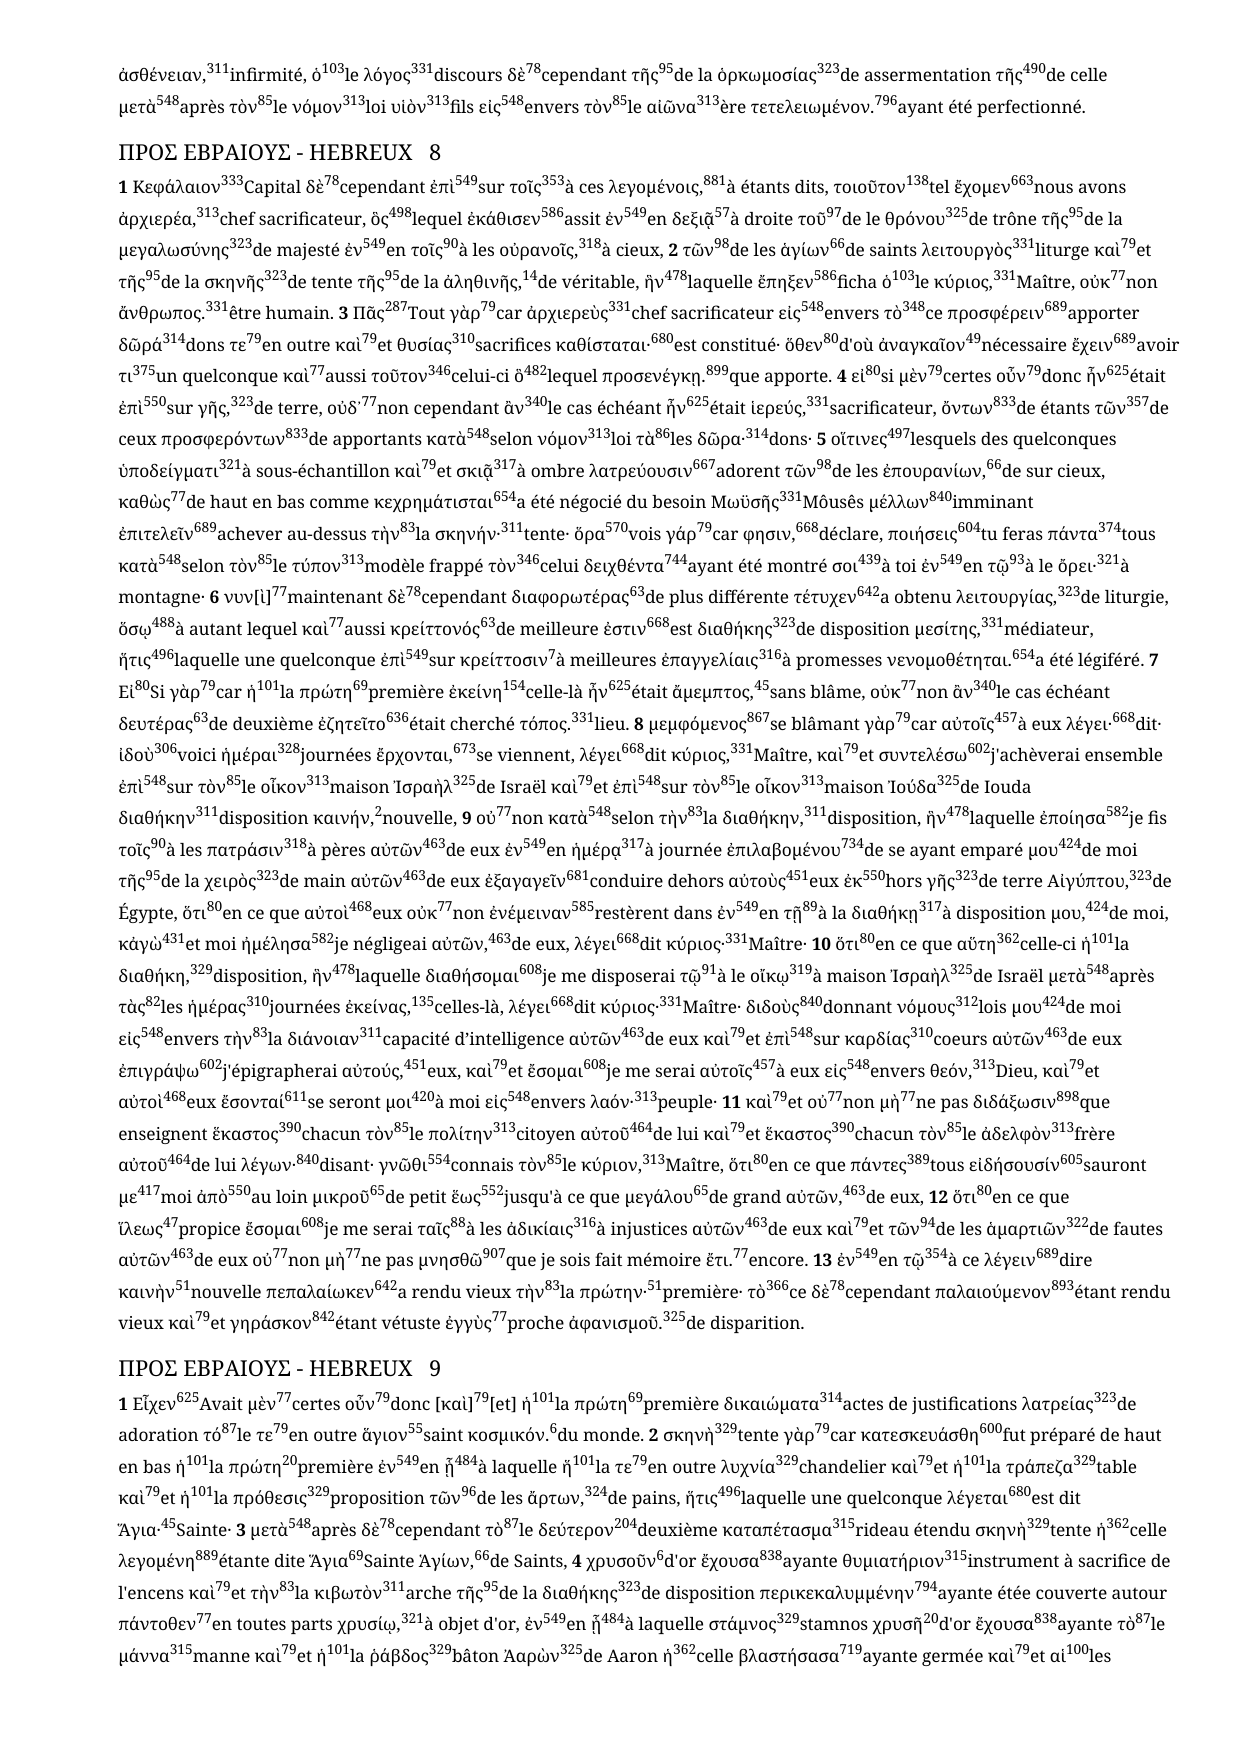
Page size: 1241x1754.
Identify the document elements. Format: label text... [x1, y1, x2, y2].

text ΠΡΟΣ ΕΒΡΑΙΟΥΣ - HEBREUX 9 [118, 1353, 1181, 1383]
text 1 Κεφάλαιον333Capital δὲ78cependant ἐπὶ549sur τοῖς353à ces λεγομένοις,881à étants dits, τοιοῦτον138tel ἔχομεν663nous avons ἀρχιερέα,313chef sacrificateur, ὃς498lequel ἐκάθισεν586assit ἐν549en δεξιᾷ57à droite τοῦ97de le θρόνου325de trône τῆς95de la μεγαλωσύνης323de majesté ἐν549en τοῖς90à les οὐρανοῖς,318à cieux, 2 τῶν98de les ἁγίων66de saints λειτουργὸς331liturge καὶ79et τῆς95de la σκηνῆς323de tente τῆς95de la ἀληθινῆς,14de véritable, ἣν478laquelle ἔπηξεν586ficha ὁ103le κύριος,331Maître, οὐκ77non ἄνθρωπος.331être humain. 3 Πᾶς287Tout γὰρ79car ἀρχιερεὺς331chef sacrificateur εἰς548envers τὸ348ce προσφέρειν689apporter δῶρά314dons τε79en outre καὶ79et θυσίας310sacrifices καθίσταται·680est constitué· ὅθεν80d'où ἀναγκαῖον49nécessaire ἔχειν689avoir τι375un quelconque καὶ77aussi τοῦτον346celui-ci ὃ482lequel προσενέγκῃ.899que apporte. 4 εἰ80si μὲν79certes οὖν79donc ἦν625était ἐπὶ550sur γῆς,323de terre, οὐδ᾽77non cependant ἂν340le cas échéant ἦν625était ἱερεύς,331sacrificateur, ὄντων833de étants τῶν357de ceux προσφερόντων833de apportants κατὰ548selon νόμον313loi τὰ86les δῶρα·314dons· 5 οἵτινες497lesquels des quelconques ὑποδείγματι321à sous-échantillon καὶ79et σκιᾷ317à ombre λατρεύουσιν667adorent τῶν98de les ἐπουρανίων,66de sur cieux, καθὼς77de haut en bas comme κεχρημάτισται654a été négocié du besoin Μωϋσῆς331Môusês μέλλων840imminant ἐπιτελεῖν689achever au-dessus τὴν83la σκηνήν·311tente· ὅρα570vois γάρ79car φησιν,668déclare, ποιήσεις604tu feras πάντα374tous κατὰ548selon τὸν85le τύπον313modèle frappé τὸν346celui δειχθέντα744ayant été montré σοι439à toi ἐν549en τῷ93à le ὄρει·321à montagne· 6 νυν[ὶ]77maintenant δὲ78cependant διαφορωτέρας63de plus différente τέτυχεν642a obtenu λειτουργίας,323de liturgie, ὅσῳ488à autant lequel καὶ77aussi κρείττονός63de meilleure ἐστιν668est διαθήκης323de disposition μεσίτης,331médiateur, ἥτις496laquelle une quelconque ἐπὶ549sur κρείττοσιν7à meilleures ἐπαγγελίαις316à promesses νενομοθέτηται.654a été légiféré. 7 Εἰ80Si γὰρ79car ἡ101la πρώτη69première ἐκείνη154celle-là ἦν625était ἄμεμπτος,45sans blâme, οὐκ77non ἂν340le cas échéant δευτέρας63de deuxième ἐζητεῖτο636était cherché τόπος.331lieu. 8 μεμφόμενος867se blâmant γὰρ79car αὐτοῖς457à eux λέγει·668dit· ἰδοὺ306voici ἡμέραι328journées ἔρχονται,673se viennent, λέγει668dit κύριος,331Maître, καὶ79et συντελέσω602j'achèverai ensemble ἐπὶ548sur τὸν85le οἶκον313maison Ἰσραὴλ325de Israël καὶ79et ἐπὶ548sur τὸν85le οἶκον313maison Ἰούδα325de Iouda διαθήκην311disposition καινήν,2nouvelle, 9 οὐ77non κατὰ548selon τὴν83la διαθήκην,311disposition, ἣν478laquelle ἐποίησα582je fis τοῖς90à les πατράσιν318à pères αὐτῶν463de eux ἐν549en ἡμέρᾳ317à journée ἐπιλαβομένου734de se ayant emparé μου424de moi τῆς95de la χειρὸς323de main αὐτῶν463de eux ἐξαγαγεῖν681conduire dehors αὐτοὺς451eux ἐκ550hors γῆς323de terre Αἰγύπτου,323de Égypte, ὅτι80en ce que αὐτοὶ468eux οὐκ77non ἐνέμειναν585restèrent dans ἐν549en τῇ89à la διαθήκῃ317à disposition μου,424de moi, κἀγὼ431et moi ἠμέλησα582je négligeai αὐτῶν,463de eux, λέγει668dit κύριος·331Maître· 10 ὅτι80en ce que αὕτη362celle-ci ἡ101la διαθήκη,329disposition, ἣν478laquelle διαθήσομαι608je me disposerai τῷ91à le οἴκῳ319à maison Ἰσραὴλ325de Israël μετὰ548après τὰς82les ἡμέρας310journées ἐκείνας,135celles-là, λέγει668dit κύριος·331Maître· διδοὺς840donnant νόμους312lois μου424de moi εἰς548envers τὴν83la διάνοιαν311capacité d’intelligence αὐτῶν463de eux καὶ79et ἐπὶ548sur καρδίας310coeurs αὐτῶν463de eux ἐπιγράψω602j'épigrapherai αὐτούς,451eux, καὶ79et ἔσομαι608je me serai αὐτοῖς457à eux εἰς548envers θεόν,313Dieu, καὶ79et αὐτοὶ468eux ἔσονταί611se seront μοι420à moi εἰς548envers λαόν·313peuple· 11 καὶ79et οὐ77non μὴ77ne pas διδάξωσιν898que enseignent ἕκαστος390chacun τὸν85le πολίτην313citoyen αὐτοῦ464de lui καὶ79et ἕκαστος390chacun τὸν85le ἀδελφὸν313frère αὐτοῦ464de lui λέγων·840disant· γνῶθι554connais τὸν85le κύριον,313Maître, ὅτι80en ce que πάντες389tous εἰδήσουσίν605sauront με417moi ἀπὸ550au loin μικροῦ65de petit ἕως552jusqu'à ce que μεγάλου65de grand αὐτῶν,463de eux, 12 ὅτι80en ce que ἵλεως47propice ἔσομαι608je me serai ταῖς88à les ἀδικίαις316à injustices αὐτῶν463de eux καὶ79et τῶν94de les ἁμαρτιῶν322de fautes αὐτῶν463de eux οὐ77non μὴ77ne pas μνησθῶ907que je sois fait mémoire ἔτι.77encore. 13 ἐν549en τῷ354à ce λέγειν689dire καινὴν51nouvelle πεπαλαίωκεν642a rendu vieux τὴν83la πρώτην·51première· τὸ366ce δὲ78cependant παλαιούμενον893étant rendu vieux καὶ79et γηράσκον842étant vétuste ἐγγὺς77proche ἀφανισμοῦ.325de disparition. [118, 171, 1181, 1335]
text ΠΡΟΣ ΕΒΡΑΙΟΥΣ - HEBREUX 8 [118, 137, 1181, 167]
text 1 Εἶχεν625Avait μὲν77certes οὖν79donc [καὶ]79[et] ἡ101la πρώτη69première δικαιώματα314actes de justifications λατρείας323de adoration τό87le τε79en outre ἅγιον55saint κοσμικόν.6du monde. 2 σκηνὴ329tente γὰρ79car κατεσκευάσθη600fut préparé de haut en bas ἡ101la πρώτη20première ἐν549en ᾗ484à laquelle ἥ101la τε79en outre λυχνία329chandelier καὶ79et ἡ101la τράπεζα329table καὶ79et ἡ101la πρόθεσις329proposition τῶν96de les ἄρτων,324de pains, ἥτις496laquelle une quelconque λέγεται680est dit Ἅγια·45Sainte· 3 μετὰ548après δὲ78cependant τὸ87le δεύτερον204deuxième καταπέτασμα315rideau étendu σκηνὴ329tente ἡ362celle λεγομένη889étante dite Ἅγια69Sainte Ἁγίων,66de Saints, 4 χρυσοῦν6d'or ἔχουσα838ayante θυμιατήριον315instrument à sacrifice de l'encens καὶ79et τὴν83la κιβωτὸν311arche τῆς95de la διαθήκης323de disposition περικεκαλυμμένην794ayante étée couverte autour πάντοθεν77en toutes parts χρυσίῳ,321à objet d'or, ἐν549en ᾗ484à laquelle στάμνος329stamnos χρυσῆ20d'or ἔχουσα838ayante τὸ87le μάννα315manne καὶ79et ἡ101la ῥάβδος329bâton Ἀαρὼν325de Aaron ἡ362celle βλαστήσασα719ayante germée καὶ79et αἱ100les πλάκες328plaques τῆς95de la διαθήκης,323de disposition, 5 ὑπεράνω552au-dessus du haut δὲ78cependant αὐτῆς462de elle Χερουβὶν332Chérubins δόξης323de gloire κατασκιάζοντα841ombrageants de haut en bas τὸ87le ἱλαστήριον·315propitiatoire· περὶ550autour ὧν493de lesquels οὐκ77non ἔστιν668est νῦν77maintenant λέγειν689dire κατὰ548selon μέρος.315part. 6 Τούτων359de Ces-ci δὲ78cependant οὕτως77ainsi κατεσκευασμένων808de ayants étés préparés de haut en bas εἰς548envers μὲν79certes τὴν83la πρώτην201première σκηνὴν311tente διὰ550par παντὸς386de tout εἰσίασιν667entrent οἱ102les ἱερεῖς330sacrificateurs τὰς82les λατρείας310adorations ἐπιτελοῦντες,839achevants au-dessus, 7 εἰς548envers δὲ78cependant τὴν83la δευτέραν51deuxième ἅπαξ77une fois τοῦ97de le ἐνιαυτοῦ325de année μόνος132seul ὁ103le ἀρχιερεύς,331chef sacrificateur, οὐ77non χωρὶς552séparément αἵματος327de sang ὃ482lequel προσφέρει668apporte ὑπὲρ550au-dessus ἑαυτοῦ537de lui-même καὶ79et τῶν98de les τοῦ97de le λαοῦ325de peuple ἀγνοημάτων,326de actes de méconnaissances, 8 τοῦτο348ce-ci δηλοῦντος836de mettant en évidence τοῦ99de le πνεύματος327de souffle τοῦ99de le ἁγίου,18de saint, μήπω77ne pas encore πεφανερῶσθαι688avoir été rendu visible τὴν83la τῶν98de les ἁγίων66de saints ὁδὸν311chemin ἔτι77encore τῆς95de la πρώτης209de première σκηνῆς323de tente ἐχούσης832de ayante στάσιν,311dressement, 9 ἥτις496laquelle une quelconque παραβολὴ329parabole εἰς548envers τὸν85le καιρὸν313moment τὸν346celui ἐνεστηκότα,770ayant dressé dedans, καθ᾽548selon ἣν478laquelle δῶρά332dons τε79en outre καὶ79et θυσίαι328sacrifices προσφέρονται679sont apportés μὴ77ne pas δυνάμεναι864se pouvantes κατὰ548selon συνείδησιν311conscience τελειῶσαι681perfectionner τὸν346celui λατρεύοντα,822adorant, 10 μόνον77seulement ἐπὶ549sur βρώμασιν320à aliments καὶ79et πόμασιν320à breuvages καὶ79et διαφόροις9à différents βαπτισμοῖς,318à baptisations, δικαιώματα332actes de justifications σαρκὸς323de chair μέχρι80jusqu'à καιροῦ325de moment διορθώσεως323de rectification ἐπικείμενα.868se couchants sur. 11 Χριστὸς331Christ δὲ78cependant παραγενόμενος740se ayant devenu à côté ἀρχιερεὺς331chef sacrificateur τῶν98de les γενομένων735de se ayants devenus ἀγαθῶν66de bons διὰ550par τῆς95de la μείζονος14de plus grande καὶ79et τελειοτέρας14de plus parfaite σκηνῆς323de tente οὐ77non χειροποιήτου,63de faite de main, τοῦτ᾽366ce-ci ἔστιν668est οὐ77non ταύτης148de celle-ci τῆς95de la κτίσεως,323de création, 12 οὐδὲ79non cependant δι᾽550par αἵματος327de sang τράγων324de boucs καὶ79et μόσχων324de veaux διὰ550par δὲ78cependant τοῦ259de le ἰδίου128de en propre αἵματος327de sang εἰσῆλθεν586vint à l'intérieur ἐφάπαξ77sur une fois εἰς548envers τὰ86les ἅγια54saints αἰωνίαν2éternelle λύτρωσιν311rançonnement εὑράμενος.740se ayant trouvé. 13 εἰ80si γὰρ79car τὸ105le αἷμα333sang τράγων324de boucs καὶ79et ταύρων324de taureaux καὶ79et σποδὸς329cendre δαμάλεως323de génisse ῥαντίζουσα838aspergeante τοὺς345ceux κεκοινωμένους795ayants étés rendus communs ἁγιάζει668sanctifie πρὸς548vers τὴν83la τῆς95de la σαρκὸς323de chair καθαρότητα,311pureté, 14 πόσῳ402à combien grand? μᾶλλον77davantage τὸ105le αἷμα333sang τοῦ97de le Χριστοῦ,325de Christ, ὃς498lequel διὰ550par πνεύματος327de souffle αἰωνίου18de éternel ἑαυτὸν528lui-même προσήνεγκεν586apporta ἄμωμον53sans reproche τῷ91à le θεῷ,319à Dieu, καθαριεῖ606purifiera τὴν83la συνείδησιν311conscience ὑμῶν441de vous ἀπὸ550au loin νεκρῶν17de morts ἔργων326de travaux εἰς548envers τὸ348ce λατρεύειν689adorer θεῷ319à Dieu ζῶντι.828à vivant. 15 Καὶ79Et διὰ548par le fait de τοῦτο348ce-ci διαθήκης323de disposition καινῆς14de nouvelle μεσίτης331médiateur ἐστίν,668est, ὅπως80de telle manière que θανάτου325de trépas γενομένου734de se ayant devenu εἰς548envers ἀπολύτρωσιν311rançon intégrale τῶν94de les ἐπὶ549sur τῇ89à la πρώτῃ206à première διαθήκῃ317à disposition παραβάσεων322de transgressions τὴν83la ἐπαγγελίαν311promesse λάβωσιν898que prennent οἱ363ceux κεκλημένοι812ayants étés appelés τῆς95de la αἰωνίου14de éternelle κληρονομίας.323de héritage. 16 Ὅπου80Là où γὰρ79car διαθήκη,329disposition, θάνατον313trépas ἀνάγκη329nécessité φέρεσθαι692être porté τοῦ358de celui διαθεμένου·734de se ayant disposé· 17 διαθήκη329disposition γὰρ79car ἐπὶ549sur νεκροῖς58à morts βεβαία,45ferme, ἐπεὶ80puisque μήποτε77de peur que ἰσχύει668a la ténacité ὅτε80lorsque ζῇ668vit ὁ364celui διαθέμενος.740se ayant disposé. 18 ὅθεν80d'où οὐδὲ77non cependant ἡ101la πρώτη69première χωρὶς552séparément αἵματος327de sang ἐγκεκαίνισται·654a été innové· 19 λαληθείσης752de ayante étée bavardée γὰρ79car πάσης279de toute ἐντολῆς323de commandement κατὰ548selon τὸν85le νόμον313loi ὑπὸ550sous Μωϋσέως325de Môusês παντὶ275à tout τῷ91à le λαῷ,319à peuple, λαβὼν721ayant pris τὸ87le αἷμα315sang τῶν96de les μόσχων324de veaux [καὶ79[et τῶν96de les τράγων]324de boucs] μετὰ550avec ὕδατος327de eau καὶ79et ἐρίου327de laine κοκκίνου18de écarlate καὶ79et ὑσσώπου323de hysope αὐτό530lui-même τε79en outre τὸ87le βιβλίον315papier de bible καὶ79et πάντα269tout τὸν85le λαὸν313peuple ἐρράντισεν586aspergea 20 λέγων·840disant· τοῦτο366ce-ci τὸ105le αἷμα333sang τῆς95de la διαθήκης323de disposition ἧς490de laquelle ἐνετείλατο592se commanda πρὸς548vers ὑμᾶς436vous ὁ103le θεός.331Dieu. 21 καὶ79et τὴν83la σκηνὴν311tente δὲ78cependant καὶ79et πάντα270tous τὰ86les σκεύη314ustensiles τῆς95de la λειτουργίας323de liturgie τῷ93à le αἵματι321à sang ὁμοίως77semblablement ἐρράντισεν.586aspergea. 22 καὶ79et σχεδὸν77presque ἐν549en αἵματι321à sang πάντα391tous καθαρίζεται680est purifié κατὰ548selon τὸν85le νόμον313loi καὶ79et χωρὶς552séparément αἱματεκχυσίας323de effusion de sang οὐ77non γίνεται674se devient ἄφεσις.329abandon. 23 Ἀνάγκη329Nécessité οὖν79donc τὰ86les μὲν79certes ὑποδείγματα314sous-échantillons τῶν359de ces ἐν549en τοῖς90à les οὐρανοῖς318à cieux τούτοις353à ces-ci καθαρίζεσθαι,692être purifié, αὐτὰ529eux-mêmes δὲ78cependant τὰ86les ἐπουράνια54sur cieux κρείττοσιν7à meilleures θυσίαις316à sacrifices παρὰ548à côté ταύτας.343celles-ci. 24 οὐ77non γὰρ79car εἰς548envers χειροποίητα54faits de mains εἰσῆλθεν586vint à l'intérieur ἅγια54saints Χριστός,331Christ, ἀντίτυπα54contre modèles frappés τῶν98de les ἀληθινῶν,66de véritables, ἀλλ᾽79mais εἰς548envers αὐτὸν528lui-même τὸν85le οὐρανόν,313ciel, νῦν77maintenant ἐμφανισθῆναι683être rendu visible dedans τῷ93à le προσώπῳ321à face τοῦ97de le θεοῦ325de Dieu ὑπὲρ550au-dessus ἡμῶν·423de nous· 25 οὐδ᾽79non cependant ἵνα80afin que πολλάκις77souvent προσφέρῃ921que apporte ἑαυτόν,528lui-même, ὥσπερ80comme certes ὁ103le ἀρχιερεὺς331chef sacrificateur εἰσέρχεται674se vient à l'intérieur εἰς548envers τὰ86les ἅγια54saints κατ᾽548selon ἐνιαυτὸν313année ἐν549en αἵματι321à sang ἀλλοτρίῳ,123à d'autrui, 26 ἐπεὶ80puisque ἔδει625liait αὐτὸν452lui πολλάκις77souvent παθεῖν681souffrir ἀπὸ550au loin καταβολῆς323de fondation κόσμου·325de monde· νυνὶ77maintenant δὲ78cependant ἅπαξ77une fois ἐπὶ549sur συντελείᾳ317à achèvement commun τῶν96de les αἰώνων324de ères εἰς548envers ἀθέτησιν311abolition [τῆς]95[de la] ἁμαρτίας323de faute διὰ550par τῆς95de la θυσίας323de sacrifice αὐτοῦ464de lui πεφανέρωται.654a été rendu visible. 27 καὶ79et καθ᾽548selon ὅσον482autant lequel ἀπόκειται674se couche loin τοῖς90à les ἀνθρώποις318à êtres humains ἅπαξ77une fois ἀποθανεῖν,681mourir loin, μετὰ548après δὲ78cependant τοῦτο348ce-ci κρίσις,329jugement, 28 οὕτως77ainsi καὶ77aussi ὁ103le Χριστὸς331Christ ἅπαξ77une fois προσενεχθεὶς760ayant été apporté εἰς548envers τὸ348ce πολλῶν383de nombreux ἀνενεγκεῖν681porter de bas en haut ἁμαρτίας310fautes ἐκ550hors δευτέρου65de deuxième χωρὶς552séparément ἁμαρτίας323de faute ὀφθήσεται619sera vu τοῖς351à ceux αὐτὸν452lui ἀπεκδεχομένοις854à se attendants longuement εἰς548envers σωτηρίαν.311sauvetage. [118, 1387, 1181, 1667]
